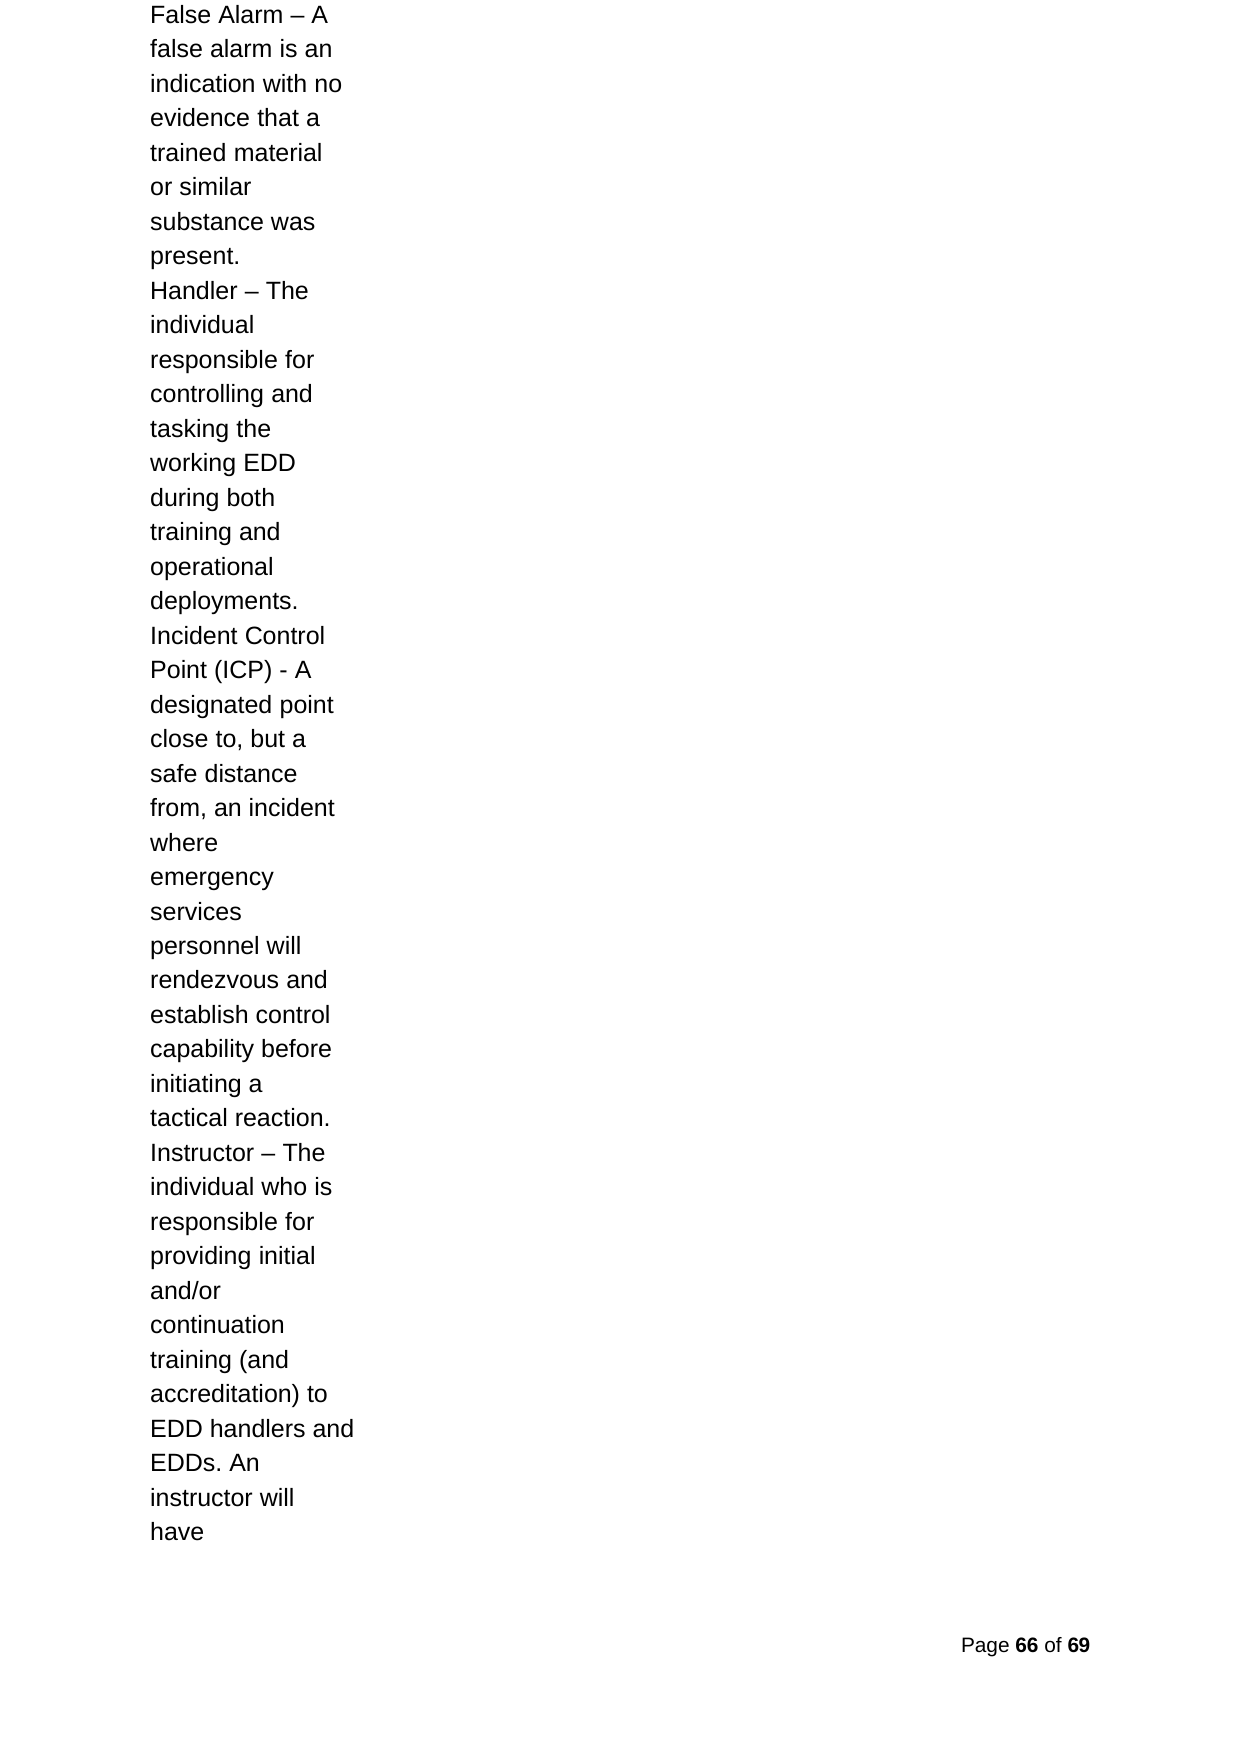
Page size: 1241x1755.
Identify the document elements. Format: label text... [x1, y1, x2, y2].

text Instructor – The individual who is responsible for providing initial and/or continuation training (and accreditation) to EDD handlers and EDDs. An instructor will have [150, 1138, 355, 1546]
text False Alarm – A false alarm is an indication with no evidence that a trained material or similar substance was present. [150, 0, 344, 270]
text Handler – The individual responsible for controlling and tasking the working EDD during both training and operational deployments. [150, 276, 355, 615]
text Incident Control Point (ICP) - A designated point close to, but a safe distance from, an incident where emergency services personnel will rendezvous and establish control capability before initiating a tactical reaction. [150, 621, 344, 1132]
